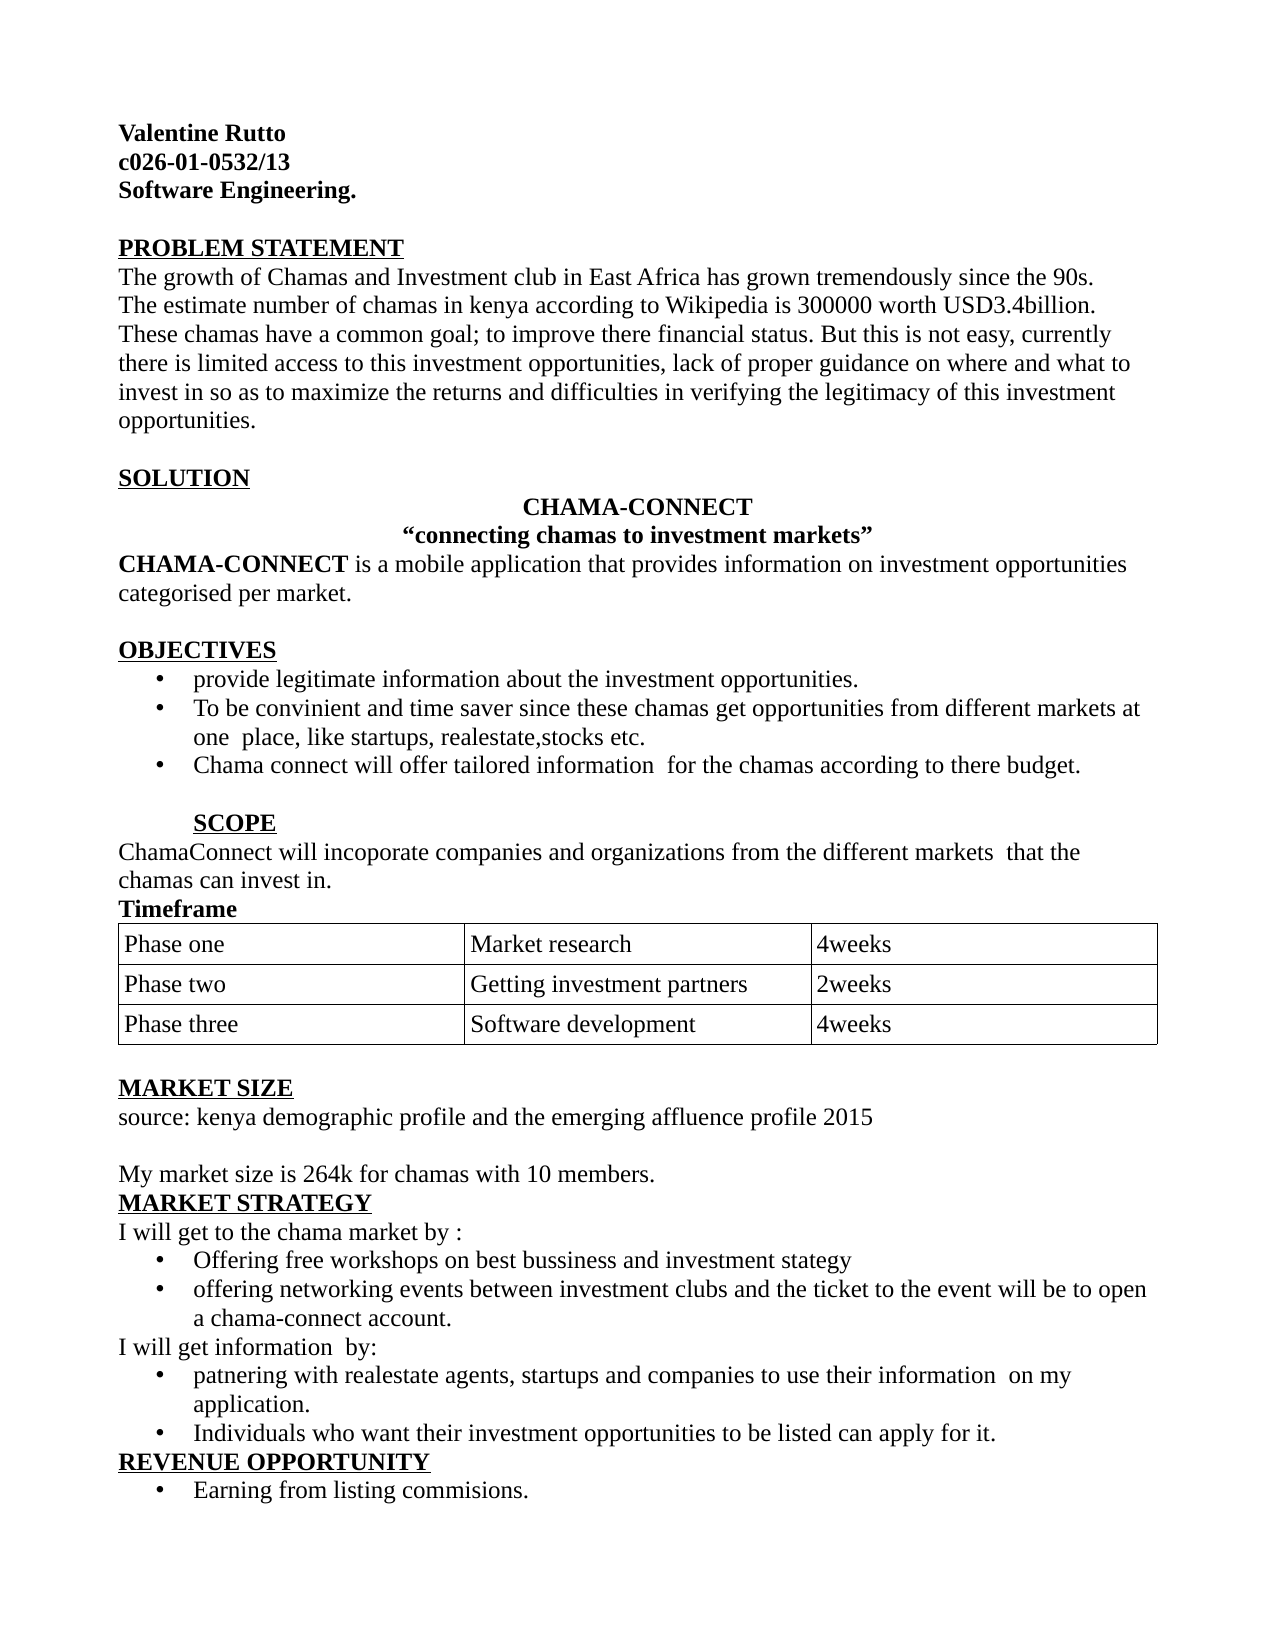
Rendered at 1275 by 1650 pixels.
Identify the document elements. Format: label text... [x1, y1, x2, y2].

text c026-01-0532/13 [118, 147, 1157, 176]
table_cell 2weeks [812, 965, 1157, 1004]
list Offering free workshops on best bussiness and investment stategy [156, 1245, 1157, 1274]
text SOLUTION [118, 463, 1157, 492]
list provide legitimate information about the investment opportunities. [156, 664, 1157, 693]
list offering networking events between investment clubs and the ticket to the event will be to open a chama-connect account. [156, 1274, 1157, 1332]
text CHAMA-CONNECT is a mobile application that provides information on investment opportunities categorised per market. [118, 549, 1157, 607]
table_cell Phase two [119, 965, 464, 1004]
text Software Engineering. [118, 176, 1157, 204]
text source: kenya demographic profile and the emerging affluence profile 2015 [118, 1102, 1157, 1130]
table_cell 4weeks [812, 1005, 1157, 1044]
text ChamaConnect will incoporate companies and organizations from the different markets that the chamas can invest in. [118, 837, 1157, 894]
text The growth of Chamas and Investment club in East Africa has grown tremendously since the 90s. [118, 262, 1157, 291]
text MARKET STRATEGY [118, 1188, 1157, 1217]
text PROBLEM STATEMENT [118, 233, 1157, 262]
table_header 4weeks [812, 924, 1157, 963]
text CHAMA-CONNECT [118, 492, 1157, 521]
text “connecting chamas to investment markets” [118, 521, 1157, 549]
list Chama connect will offer tailored information for the chamas according to there budget. [156, 751, 1157, 779]
text The estimate number of chamas in kenya according to Wikipedia is 300000 worth USD3.4billion. [118, 291, 1157, 319]
table_cell Software development [465, 1005, 811, 1044]
text I will get to the chama market by : [118, 1217, 1157, 1245]
text Timeframe [118, 894, 1157, 923]
table_cell Getting investment partners [465, 965, 811, 1004]
text OBJECTIVES [118, 636, 1157, 664]
list Individuals who want their investment opportunities to be listed can apply for it. [156, 1418, 1157, 1447]
text I will get information by: [118, 1332, 1157, 1360]
table_header Phase one [119, 924, 464, 963]
list patnering with realestate agents, startups and companies to use their information on my application. [156, 1360, 1157, 1418]
text REVENUE OPPORTUNITY [118, 1447, 1157, 1475]
text MARKET SIZE [118, 1073, 1157, 1102]
text Valentine Rutto [118, 118, 1157, 147]
list SCOPE [156, 808, 1157, 837]
table_header Market research [465, 924, 811, 963]
list To be convinient and time saver since these chamas get opportunities from different markets at one place, like startups, realestate,stocks etc. [156, 693, 1157, 751]
list Earning from listing commisions. [156, 1475, 1157, 1504]
table_cell Phase three [119, 1005, 464, 1044]
text My market size is 264k for chamas with 10 members. [118, 1159, 1157, 1188]
text These chamas have a common goal; to improve there financial status. But this is not easy, currently there is limited access to this investment opportunities, lack of proper guidance on where and what to invest in so as to maximize the returns and difficulties in verifying the legitimacy of this investment opportunities. [118, 319, 1157, 434]
